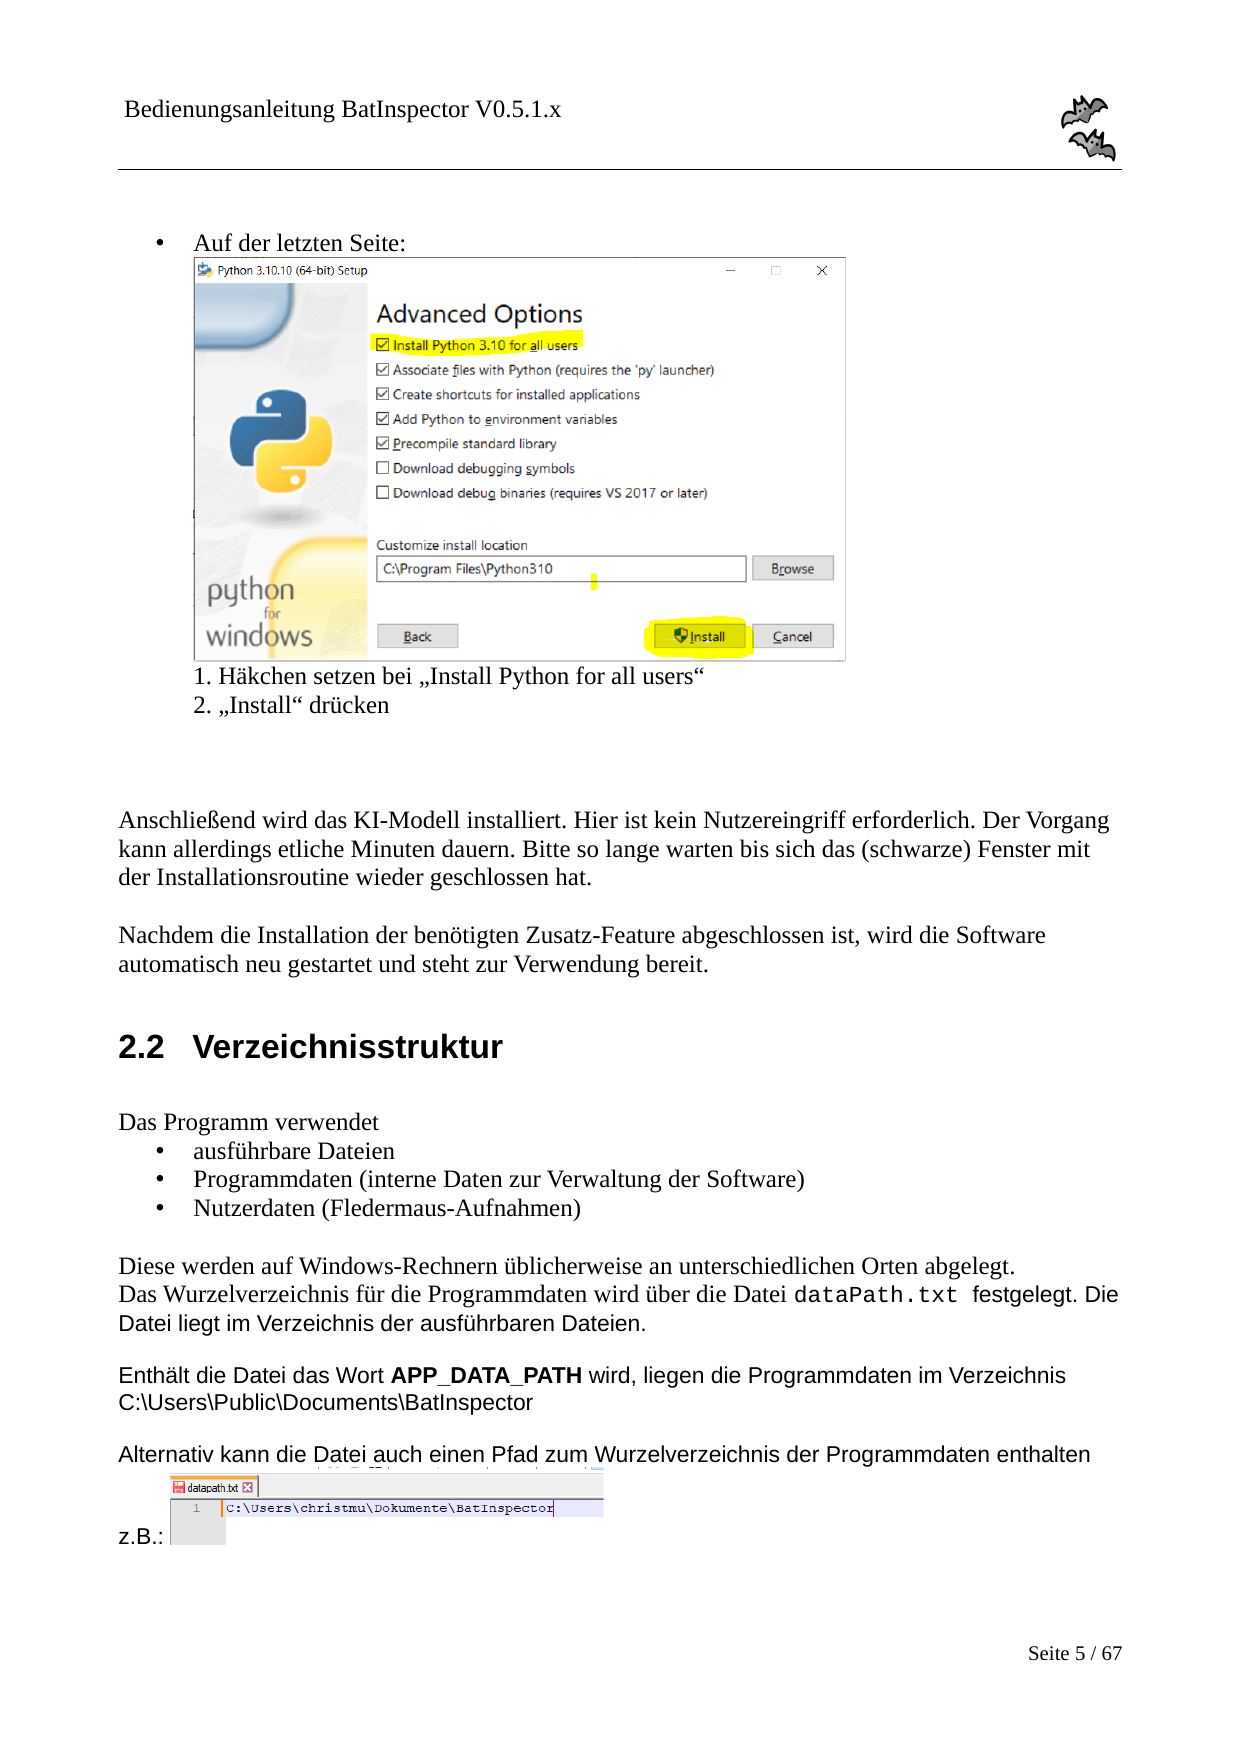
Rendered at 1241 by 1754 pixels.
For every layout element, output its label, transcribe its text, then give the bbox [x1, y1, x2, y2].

text Enthält die Datei das Wort APP_DATA_PATH wird, liegen die Programmdaten im Verzeichnis [118, 1362, 1122, 1389]
picture [1057, 95, 1120, 162]
picture [170, 1467, 604, 1545]
text Nachdem die Installation der benötigten Zusatz-Feature abgeschlossen ist, wird die Software automatisch neu gestartet und steht zur Verwendung bereit. [118, 920, 1122, 977]
picture [193, 257, 846, 662]
text Diese werden auf Windows-Rechnern üblicherweise an unterschiedlichen Orten abgelegt. [118, 1251, 1122, 1279]
list Programmdaten (interne Daten zur Verwaltung der Software) [156, 1164, 1122, 1193]
text Alternativ kann die Datei auch einen Pfad zum Wurzelverzeichnis der Programmdaten enthalten z.B.: [118, 1441, 1122, 1549]
text Anschließend wird das KI-Modell installiert. Hier ist kein Nutzereingriff erforderlich. Der Vorgang kann allerdings etliche Minuten dauern. Bitte so lange warten bis sich das (schwarze) Fenster mit der Installationsroutine wieder geschlossen hat. [118, 805, 1122, 891]
list Auf der letzten Seite: 1. Häkchen setzen bei „Install Python for all users“ 2. „Install“ drücken [156, 228, 1122, 719]
list ausführbare Dateien [156, 1136, 1122, 1164]
list Nutzerdaten (Fledermaus-Aufnahmen) [156, 1193, 1122, 1251]
text Das Wurzelverzeichnis für die Programmdaten wird über die Datei dataPath.txt festgelegt. Die Datei liegt im Verzeichnis der ausführbaren Dateien. [118, 1279, 1122, 1336]
text Das Programm verwendet [118, 1107, 1122, 1136]
text C:\Users\Public\Documents\BatInspector [118, 1389, 1122, 1415]
subtitle Verzeichnisstruktur [118, 1027, 1122, 1066]
